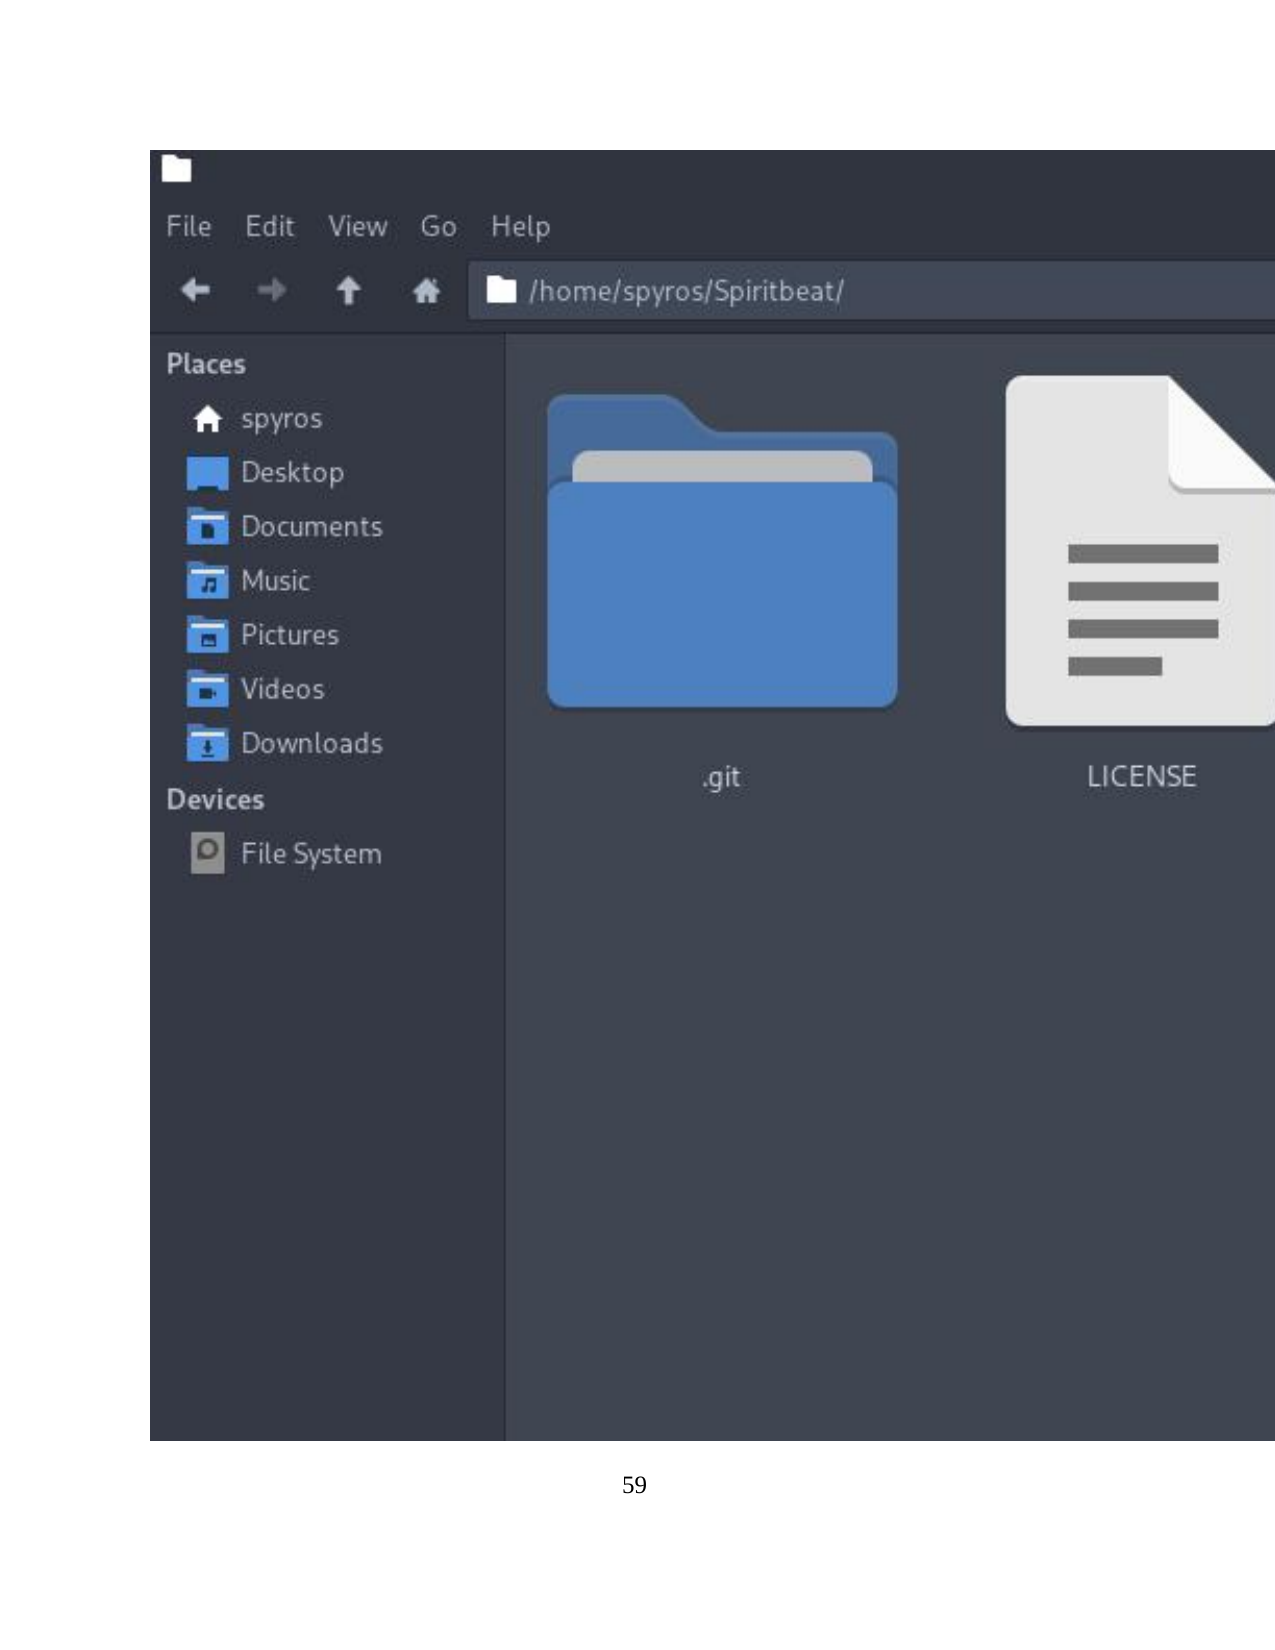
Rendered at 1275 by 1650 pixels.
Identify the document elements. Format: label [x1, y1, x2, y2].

picture [150, 150, 1275, 1441]
